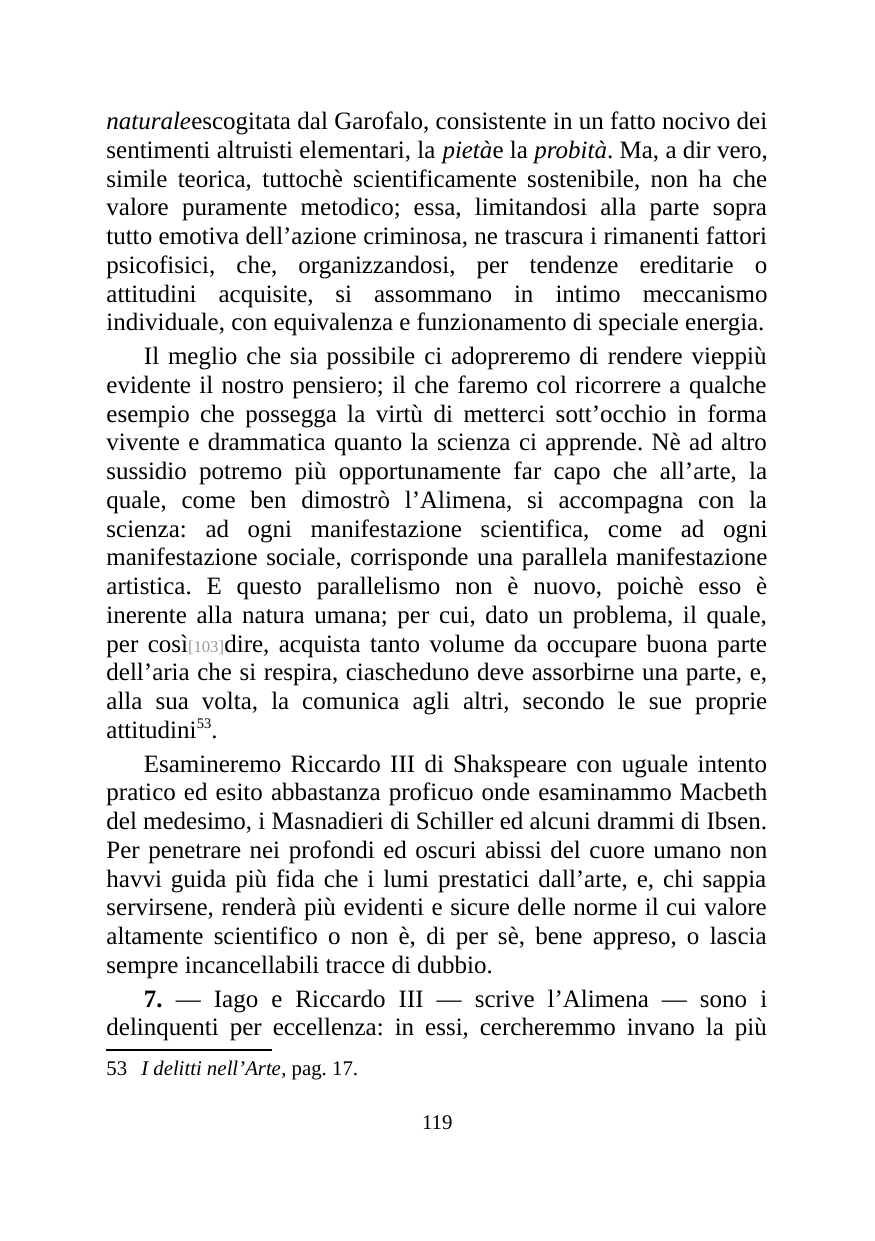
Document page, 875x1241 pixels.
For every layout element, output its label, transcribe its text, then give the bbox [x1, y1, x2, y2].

text I delitti nell’Arte, pag. 17. [106, 1056, 768, 1080]
text Esamineremo Riccardo III di Shakspeare con uguale intento pratico ed esito abbastanza proficuo onde esaminammo Macbeth del medesimo, i Masnadieri di Schiller ed alcuni drammi di Ibsen. Per penetrare nei profondi ed oscuri abissi del cuore umano non havvi guida più fida che i lumi prestatici dall’arte, e, chi sappia servirsene, renderà più evidenti e sicure delle norme il cui valore altamente scientifico o non è, di per sè, bene appreso, o lascia sempre incancellabili tracce di dubbio. [106, 749, 768, 979]
text Il meglio che sia possibile ci adopreremo di rendere vieppiù evidente il nostro pensiero; il che faremo col ricorrere a qualche esempio che possegga la virtù di metterci sott’occhio in forma vivente e drammatica quanto la scienza ci apprende. Nè ad altro sussidio potremo più opportunamente far capo che all’arte, la quale, come ben dimostrò l’Alimena, si accompagna con la scienza: ad ogni manifestazione scientifica, come ad ogni manifestazione sociale, corrisponde una parallela manifestazione artistica. E questo parallelismo non è nuovo, poichè esso è inerente alla natura umana; per cui, dato un problema, il quale, per così[103]dire, acquista tanto volume da occupare buona parte dell’aria che si respira, ciascheduno deve assorbirne una parte, e, alla sua volta, la comunica agli altri, secondo le sue proprie attitudini. [106, 341, 768, 744]
text naturaleescogitata dal Garofalo, consistente in un fatto nocivo dei sentimenti altruisti elementari, la pietàe la probità. Ma, a dir vero, simile teorica, tuttochè scientificamente sostenibile, non ha che valore puramente metodico; essa, limitandosi alla parte sopra tutto emotiva dell’azione criminosa, ne trascura i rimanenti fattori psicofisici, che, organizzandosi, per tendenze ereditarie o attitudini acquisite, si assommano in intimo meccanismo individuale, con equivalenza e funzionamento di speciale energia. [106, 106, 768, 336]
text 7. ― Iago e Riccardo III ― scrive l’Alimena ― sono i delinquenti per eccellenza: in essi, cercheremmo invano la più [106, 984, 768, 1041]
